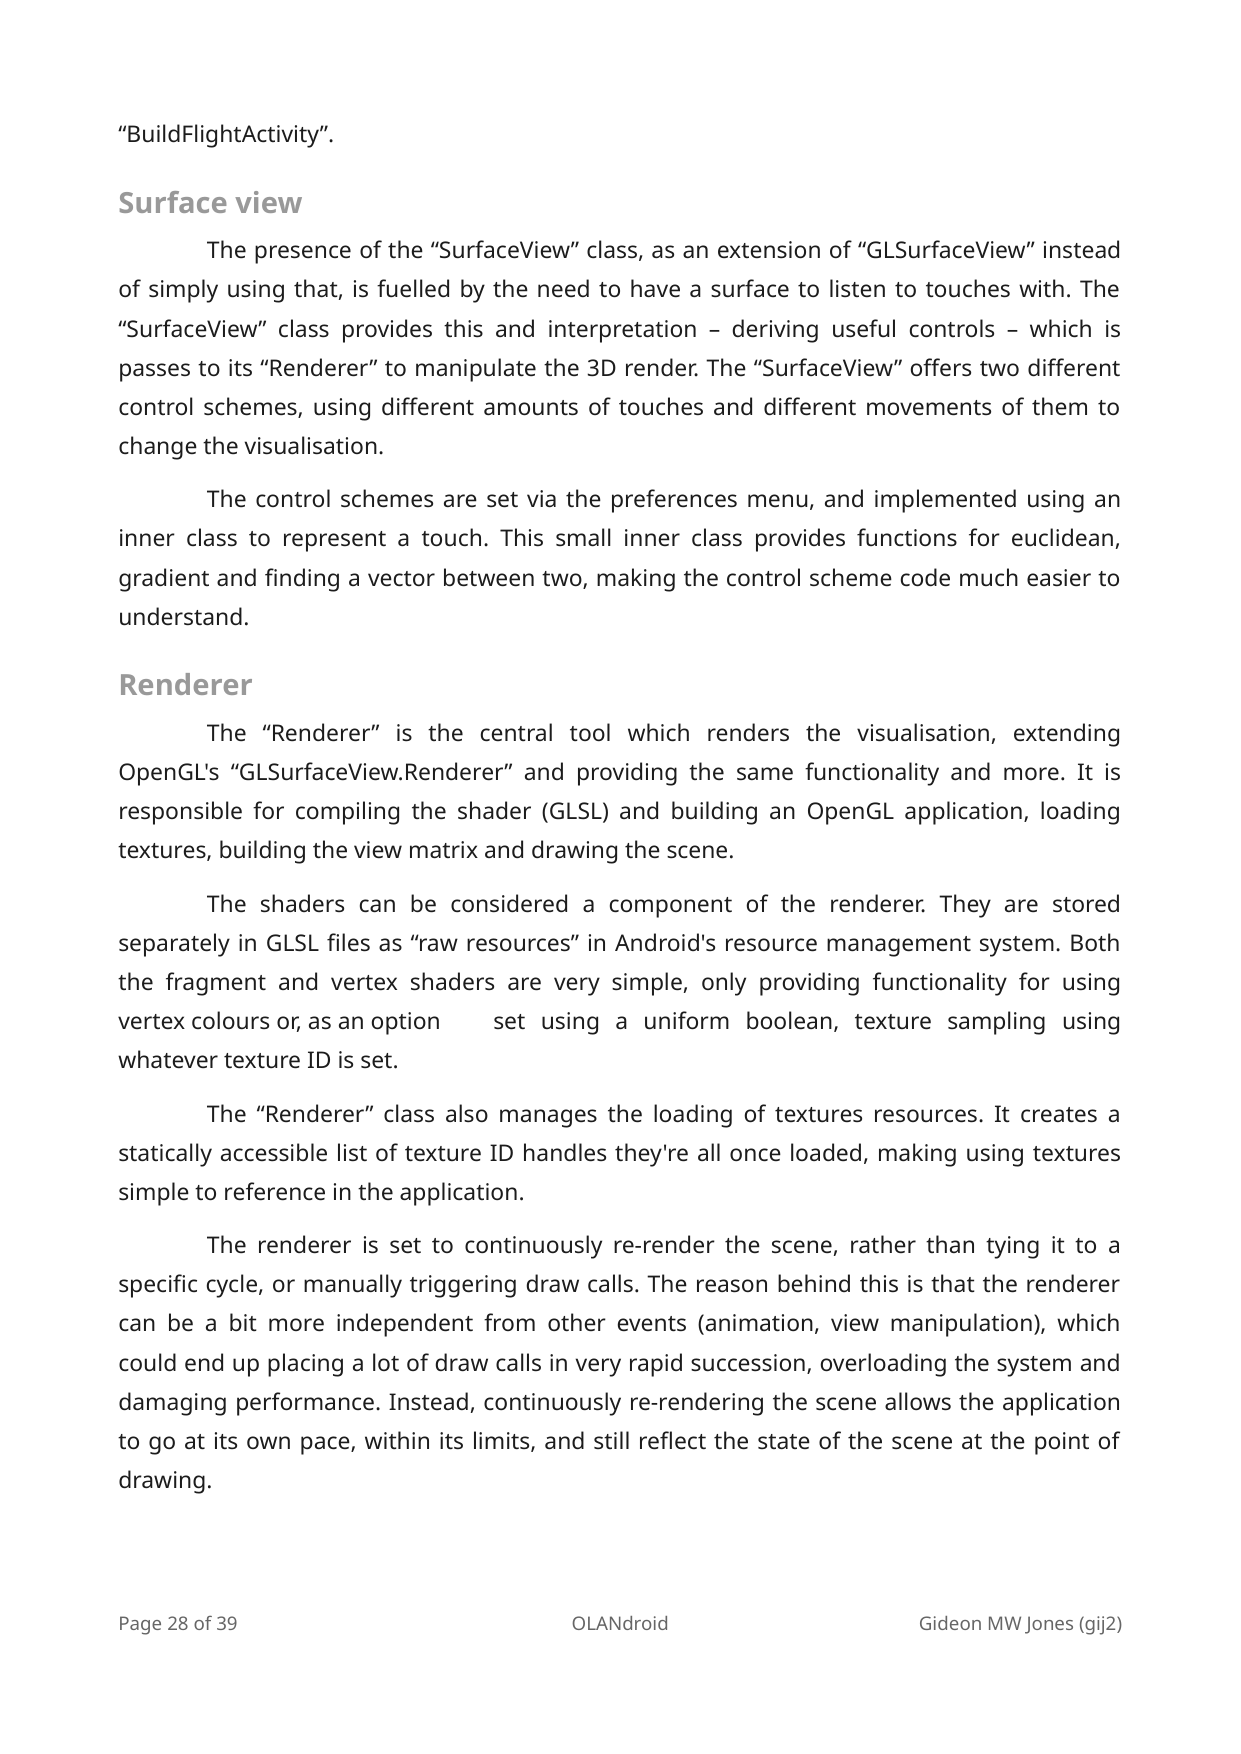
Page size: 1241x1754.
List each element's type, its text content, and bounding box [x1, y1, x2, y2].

text The renderer is set to continuously re-render the scene, rather than tying it to a specific cycle, or manually triggering draw calls. The reason behind this is that the renderer can be a bit more independent from other events (animation, view manipulation), which could end up placing a lot of draw calls in very rapid succession, overloading the system and damaging performance. Instead, continuously re-rendering the scene allows the application to go at its own pace, within its limits, and still reflect the state of the scene at the point of drawing. [118, 1229, 1122, 1495]
text “BuildFlightActivity”. [118, 118, 1122, 149]
subtitle Renderer [118, 664, 1122, 704]
text The “Renderer” is the central tool which renders the visualisation, extending OpenGL's “GLSurfaceView.Renderer” and providing the same functionality and more. It is responsible for compiling the shader (GLSL) and building an OpenGL application, loading textures, building the view matrix and drawing the scene. [118, 717, 1122, 865]
text The presence of the “SurfaceView” class, as an extension of “GLSurfaceView” instead of simply using that, is fuelled by the need to have a surface to listen to touches with. The “SurfaceView” class provides this and interpretation – deriving useful controls – which is passes to its “Renderer” to manipulate the 3D render. The “SurfaceView” offers two different control schemes, using different amounts of touches and different movements of them to change the visualisation. [118, 234, 1122, 461]
text The shaders can be considered a component of the renderer. They are stored separately in GLSL files as “raw resources” in Android's resource management system. Both the fragment and vertex shaders are very simple, only providing functionality for using vertex colours or, as an option set using a uniform boolean, texture sampling using whatever texture ID is set. [118, 888, 1122, 1075]
text The “Renderer” class also manages the loading of textures resources. It creates a statically accessible list of texture ID handles they're all once loaded, making using textures simple to reference in the application. [118, 1097, 1122, 1207]
text The control schemes are set via the preferences menu, and implemented using an inner class to represent a touch. This small inner class provides functions for euclidean, gradient and finding a vector between two, making the control scheme code much easier to understand. [118, 483, 1122, 632]
subtitle Surface view [118, 182, 1122, 222]
